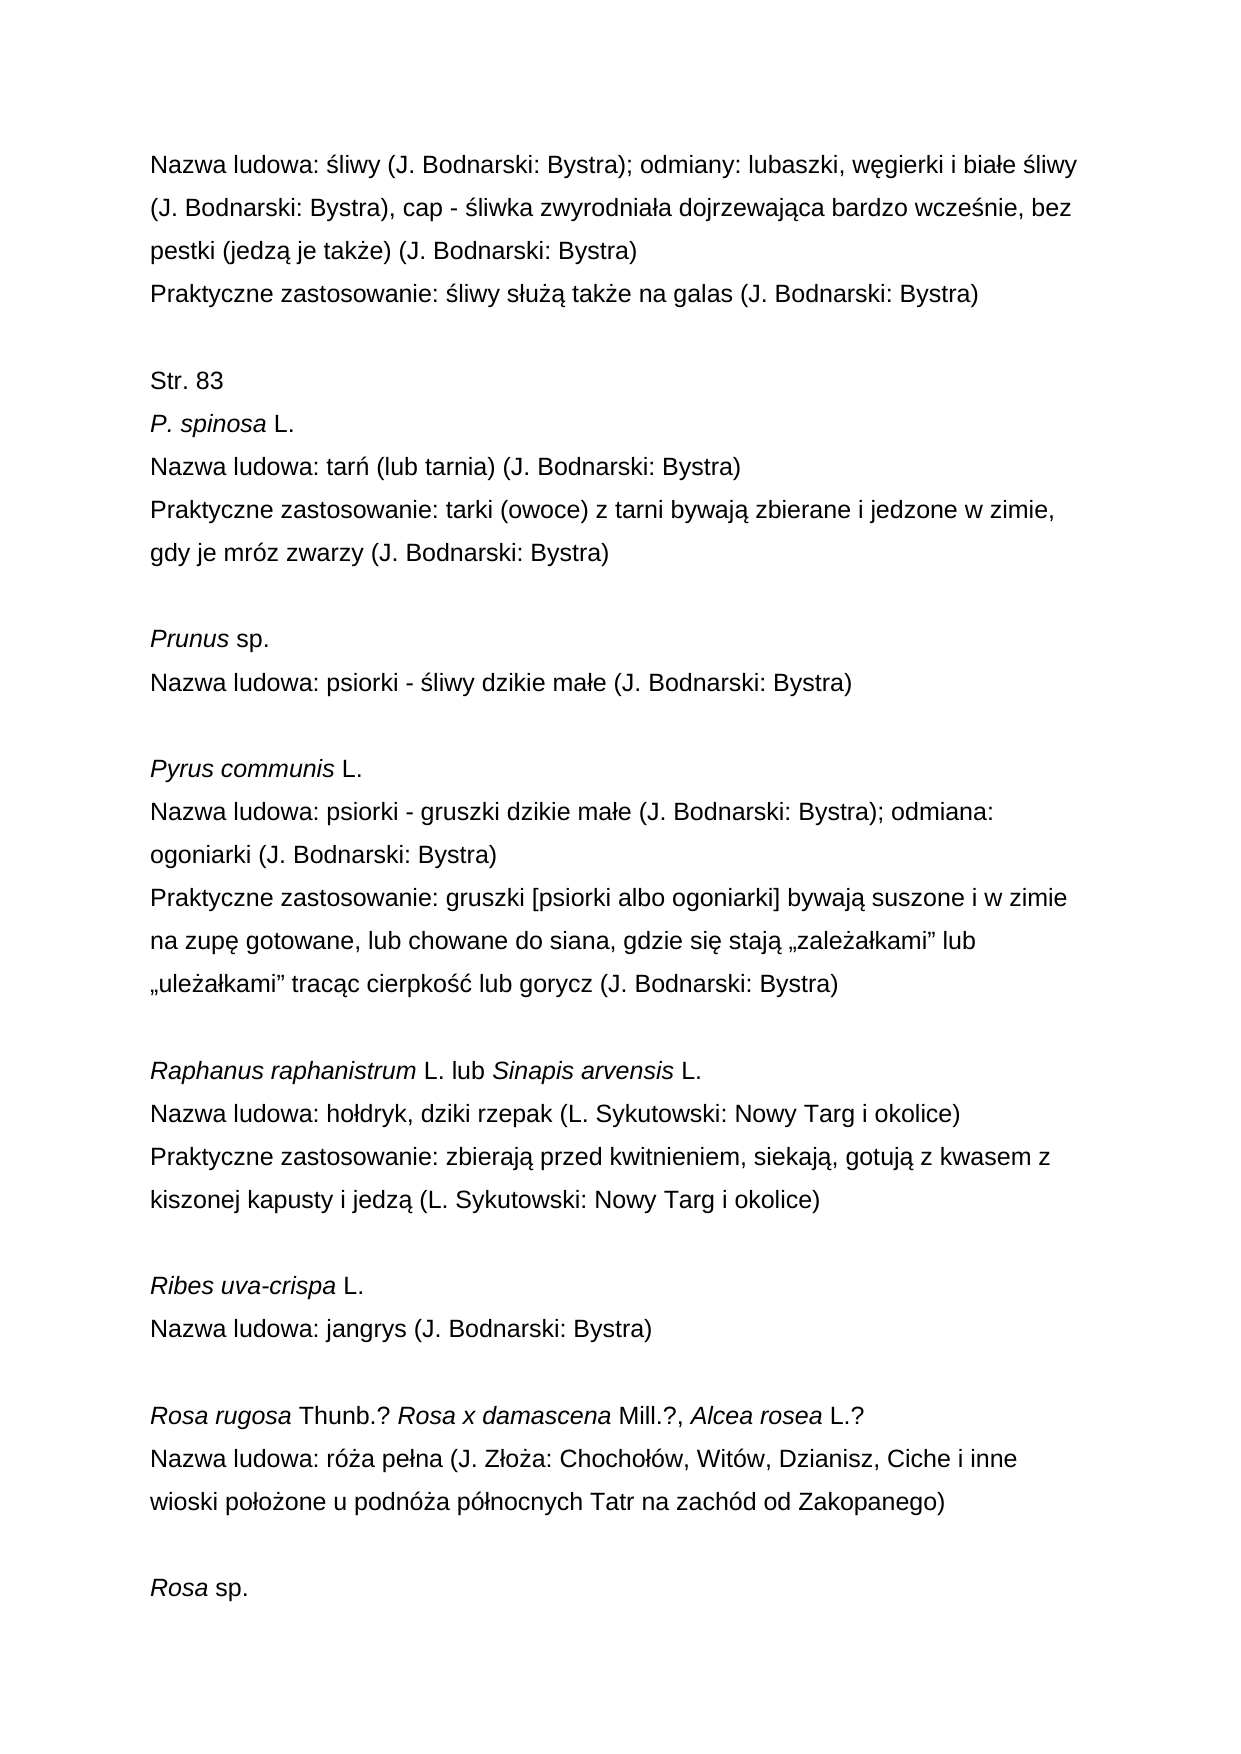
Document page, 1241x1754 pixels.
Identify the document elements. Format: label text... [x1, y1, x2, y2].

text Praktyczne zastosowanie: gruszki [psiorki albo ogoniarki] bywają suszone i w zimie na zupę gotowane, lub chowane do siana, gdzie się stają „zależałkami” lub „uleżałkami” tracąc cierpkość lub gorycz (J. Bodnarski: Bystra) [150, 883, 1090, 998]
text Nazwa ludowa: psiorki - śliwy dzikie małe (J. Bodnarski: Bystra) [150, 667, 1090, 696]
text Nazwa ludowa: jangrys (J. Bodnarski: Bystra) [150, 1314, 1090, 1343]
text Nazwa ludowa: róża pełna (J. Złoża: Chochołów, Witów, Dzianisz, Ciche i inne wioski położone u podnóża północnych Tatr na zachód od Zakopanego) [150, 1444, 1090, 1516]
text Str. 83 [150, 366, 1090, 394]
text Nazwa ludowa: śliwy (J. Bodnarski: Bystra); odmiany: lubaszki, węgierki i białe śliwy (J. Bodnarski: Bystra), cap - śliwka zwyrodniała dojrzewająca bardzo wcześnie, bez pestki (jedzą je także) (J. Bodnarski: Bystra) [150, 150, 1090, 265]
text Rosa sp. [150, 1573, 1090, 1602]
text Praktyczne zastosowanie: zbierają przed kwitnieniem, siekają, gotują z kwasem z kiszonej kapusty i jedzą (L. Sykutowski: Nowy Targ i okolice) [150, 1142, 1090, 1214]
text Praktyczne zastosowanie: tarki (owoce) z tarni bywają zbierane i jedzone w zimie, gdy je mróz zwarzy (J. Bodnarski: Bystra) [150, 495, 1090, 567]
text P. spinosa L. [150, 409, 1090, 437]
text Pyrus communis L. [150, 754, 1090, 782]
text Raphanus raphanistrum L. lub Sinapis arvensis L. [150, 1056, 1090, 1084]
text Prunus sp. [150, 624, 1090, 653]
text Nazwa ludowa: psiorki - gruszki dzikie małe (J. Bodnarski: Bystra); odmiana: ogoniarki (J. Bodnarski: Bystra) [150, 797, 1090, 869]
text Praktyczne zastosowanie: śliwy służą także na galas (J. Bodnarski: Bystra) [150, 279, 1090, 308]
text Rosa rugosa Thunb.? Rosa x damascena Mill.?, Alcea rosea L.? [150, 1401, 1090, 1429]
text Nazwa ludowa: hołdryk, dziki rzepak (L. Sykutowski: Nowy Targ i okolice) [150, 1099, 1090, 1127]
text Ribes uva-crispa L. [150, 1271, 1090, 1300]
text Nazwa ludowa: tarń (lub tarnia) (J. Bodnarski: Bystra) [150, 452, 1090, 481]
